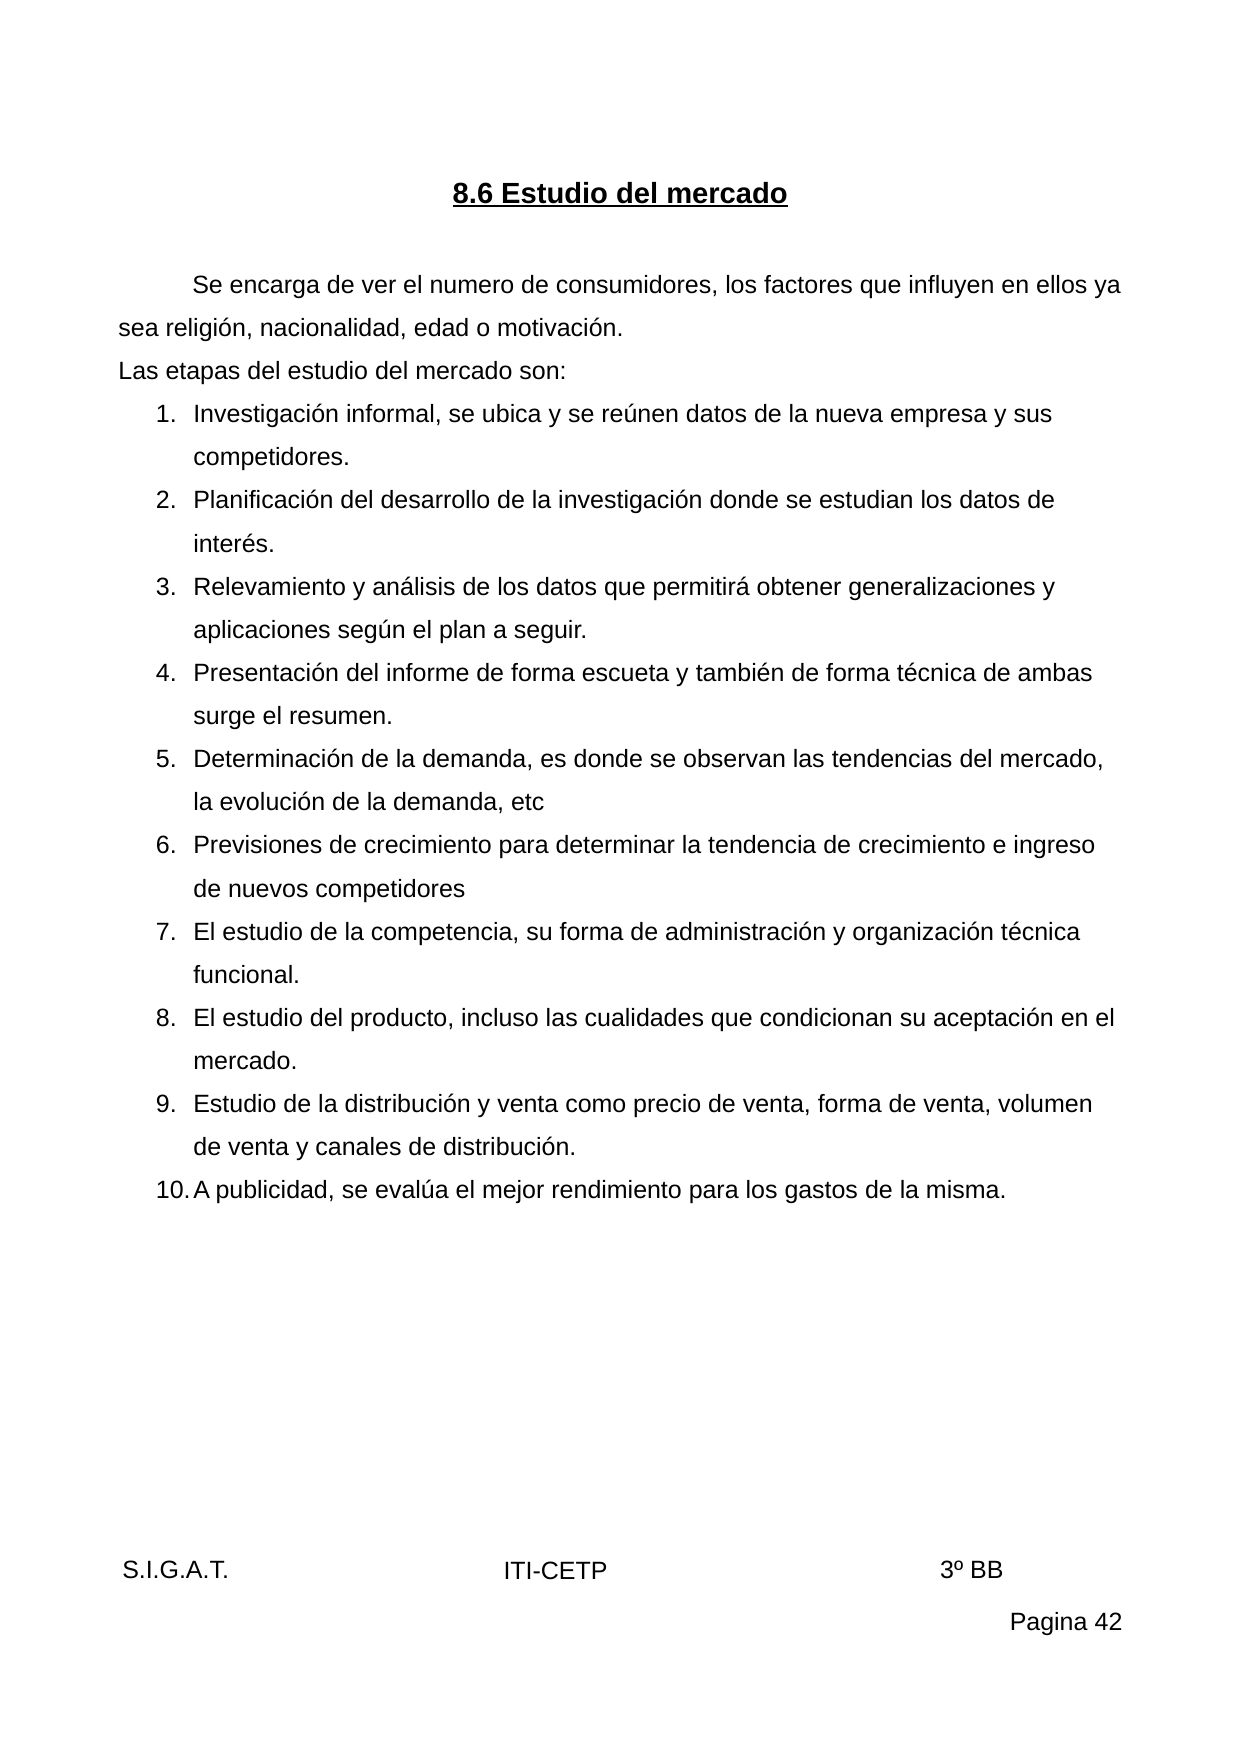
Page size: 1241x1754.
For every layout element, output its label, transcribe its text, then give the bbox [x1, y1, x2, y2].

text Se encarga de ver el numero de consumidores, los factores que influyen en ellos ya sea religión, nacionalidad, edad o motivación. [118, 270, 1122, 342]
list El estudio de la competencia, su forma de administración y organización técnica funcional. [156, 917, 1122, 988]
list El estudio del producto, incluso las cualidades que condicionan su aceptación en el mercado. [156, 1003, 1122, 1075]
list Planificación del desarrollo de la investigación donde se estudian los datos de interés. [156, 485, 1122, 557]
list Previsiones de crecimiento para determinar la tendencia de crecimiento e ingreso de nuevos competidores [156, 830, 1122, 902]
list Investigación informal, se ubica y se reúnen datos de la nueva empresa y sus competidores. [156, 399, 1122, 471]
list A publicidad, se evalúa el mejor rendimiento para los gastos de la misma. [156, 1175, 1122, 1204]
text 8.6 Estudio del mercado [118, 176, 1122, 210]
list Relevamiento y análisis de los datos que permitirá obtener generalizaciones y aplicaciones según el plan a seguir. [156, 572, 1122, 643]
list Estudio de la distribución y venta como precio de venta, forma de venta, volumen de venta y canales de distribución. [156, 1089, 1122, 1161]
text Las etapas del estudio del mercado son: [118, 356, 1122, 385]
list Determinación de la demanda, es donde se observan las tendencias del mercado, la evolución de la demanda, etc [156, 744, 1122, 816]
list Presentación del informe de forma escueta y también de forma técnica de ambas surge el resumen. [156, 658, 1122, 730]
